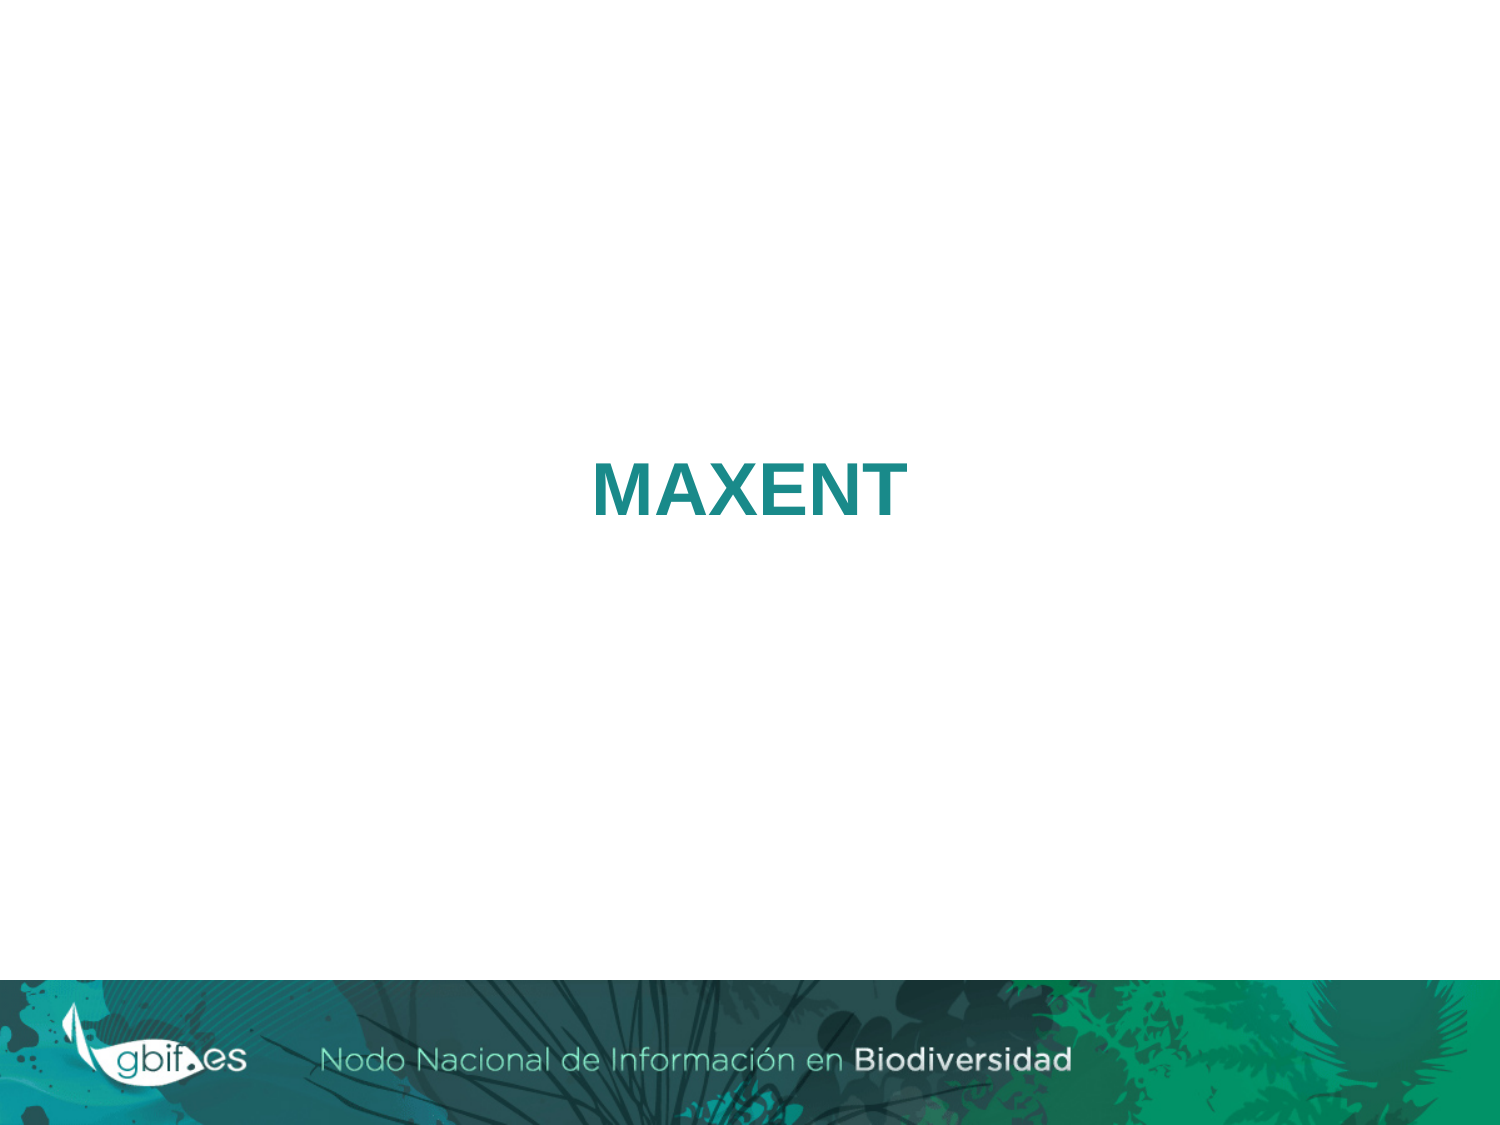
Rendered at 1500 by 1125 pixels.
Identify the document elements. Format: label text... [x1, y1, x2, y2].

title MAXENT [112, 363, 1388, 615]
picture [0, 980, 1500, 1125]
